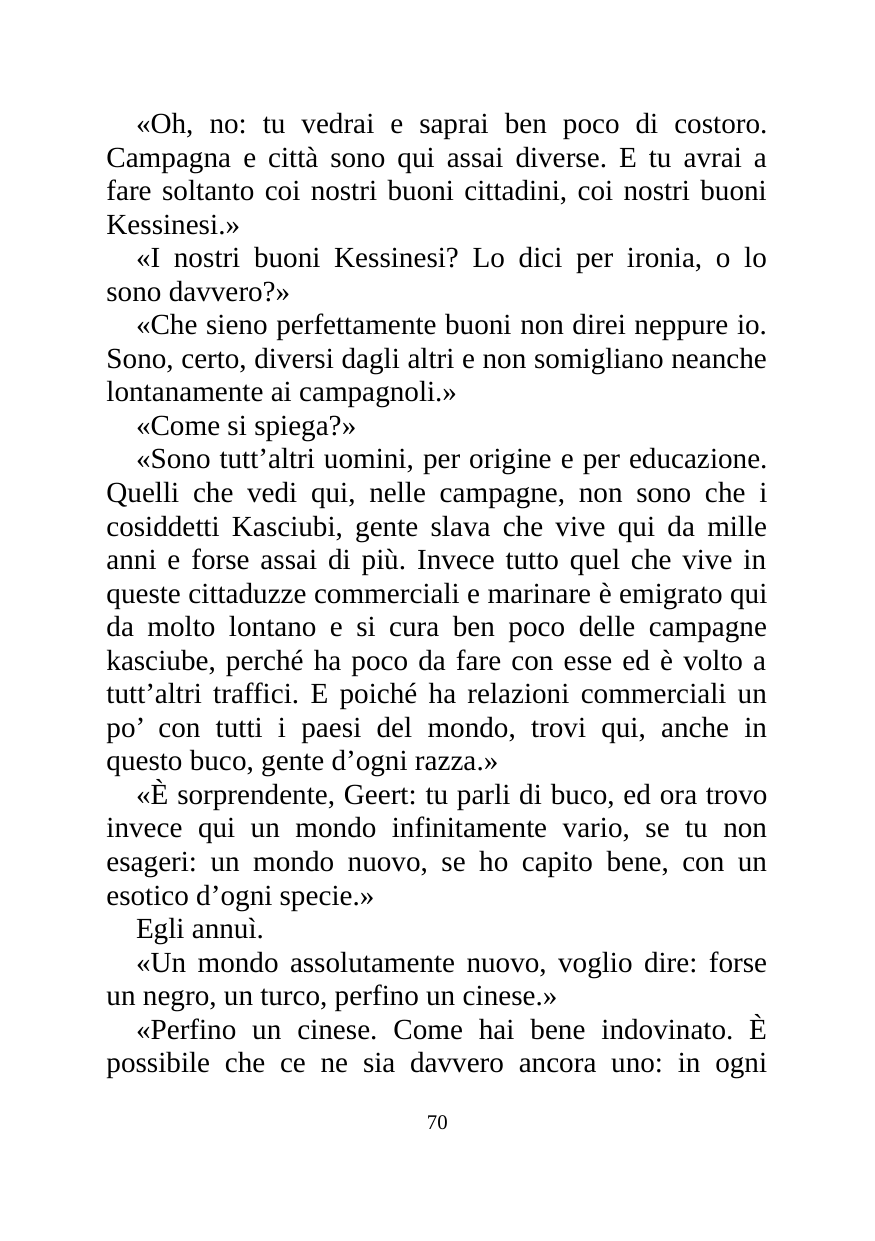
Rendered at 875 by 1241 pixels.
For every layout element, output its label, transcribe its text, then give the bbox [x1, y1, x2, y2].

text Egli annuì. [106, 911, 768, 945]
text «Perfino un cinese. Come hai bene indovinato. È possibile che ce ne sia davvero ancora uno: in ogni [106, 1012, 768, 1079]
text «Sono tutt’altri uomini, per origine e per educazione. Quelli che vedi qui, nelle campagne, non sono che i cosiddetti Kasciubi, gente slava che vive qui da mille anni e forse assai di più. Invece tutto quel che vive in queste cittaduzze commerciali e marinare è emigrato qui da molto lontano e si cura ben poco delle campagne kasciube, perché ha poco da fare con esse ed è volto a tutt’altri traffici. E poiché ha relazioni commerciali un po’ con tutti i paesi del mondo, trovi qui, anche in questo buco, gente d’ogni razza.» [106, 442, 768, 777]
text «È sorprendente, Geert: tu parli di buco, ed ora trovo invece qui un mondo infinitamente vario, se tu non esageri: un mondo nuovo, se ho capito bene, con un esotico d’ogni specie.» [106, 777, 768, 911]
text «Come si spiega?» [106, 408, 768, 442]
text «Oh, no: tu vedrai e saprai ben poco di costoro. Campagna e città sono qui assai diverse. E tu avrai a fare soltanto coi nostri buoni cittadini, coi nostri buoni Kessinesi.» [106, 106, 768, 240]
text «Un mondo assolutamente nuovo, voglio dire: forse un negro, un turco, perfino un cinese.» [106, 945, 768, 1012]
text «I nostri buoni Kessinesi? Lo dici per ironia, o lo sono davvero?» [106, 240, 768, 307]
text «Che sieno perfettamente buoni non direi neppure io. Sono, certo, diversi dagli altri e non somigliano neanche lontanamente ai campagnoli.» [106, 307, 768, 408]
